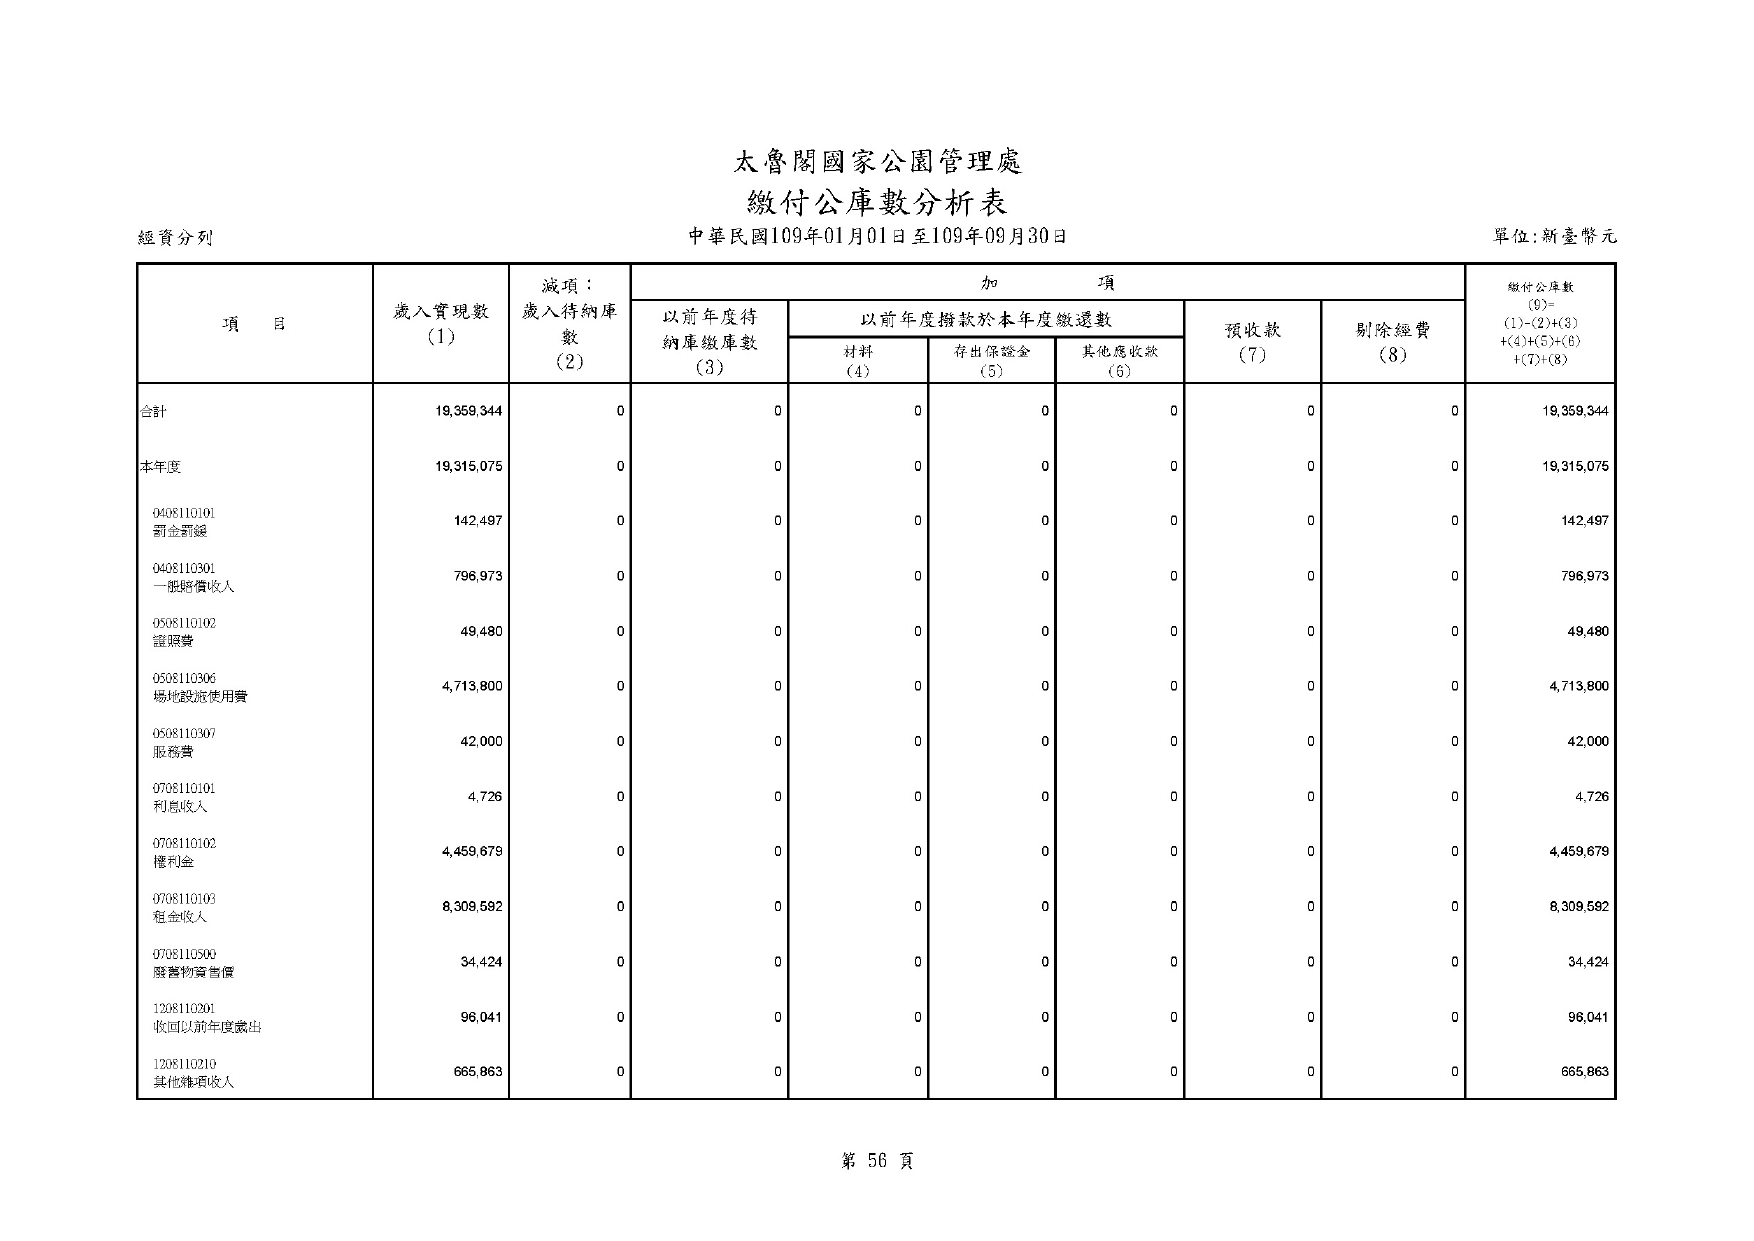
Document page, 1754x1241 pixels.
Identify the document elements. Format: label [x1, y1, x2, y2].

picture [59, 59, 1695, 1216]
